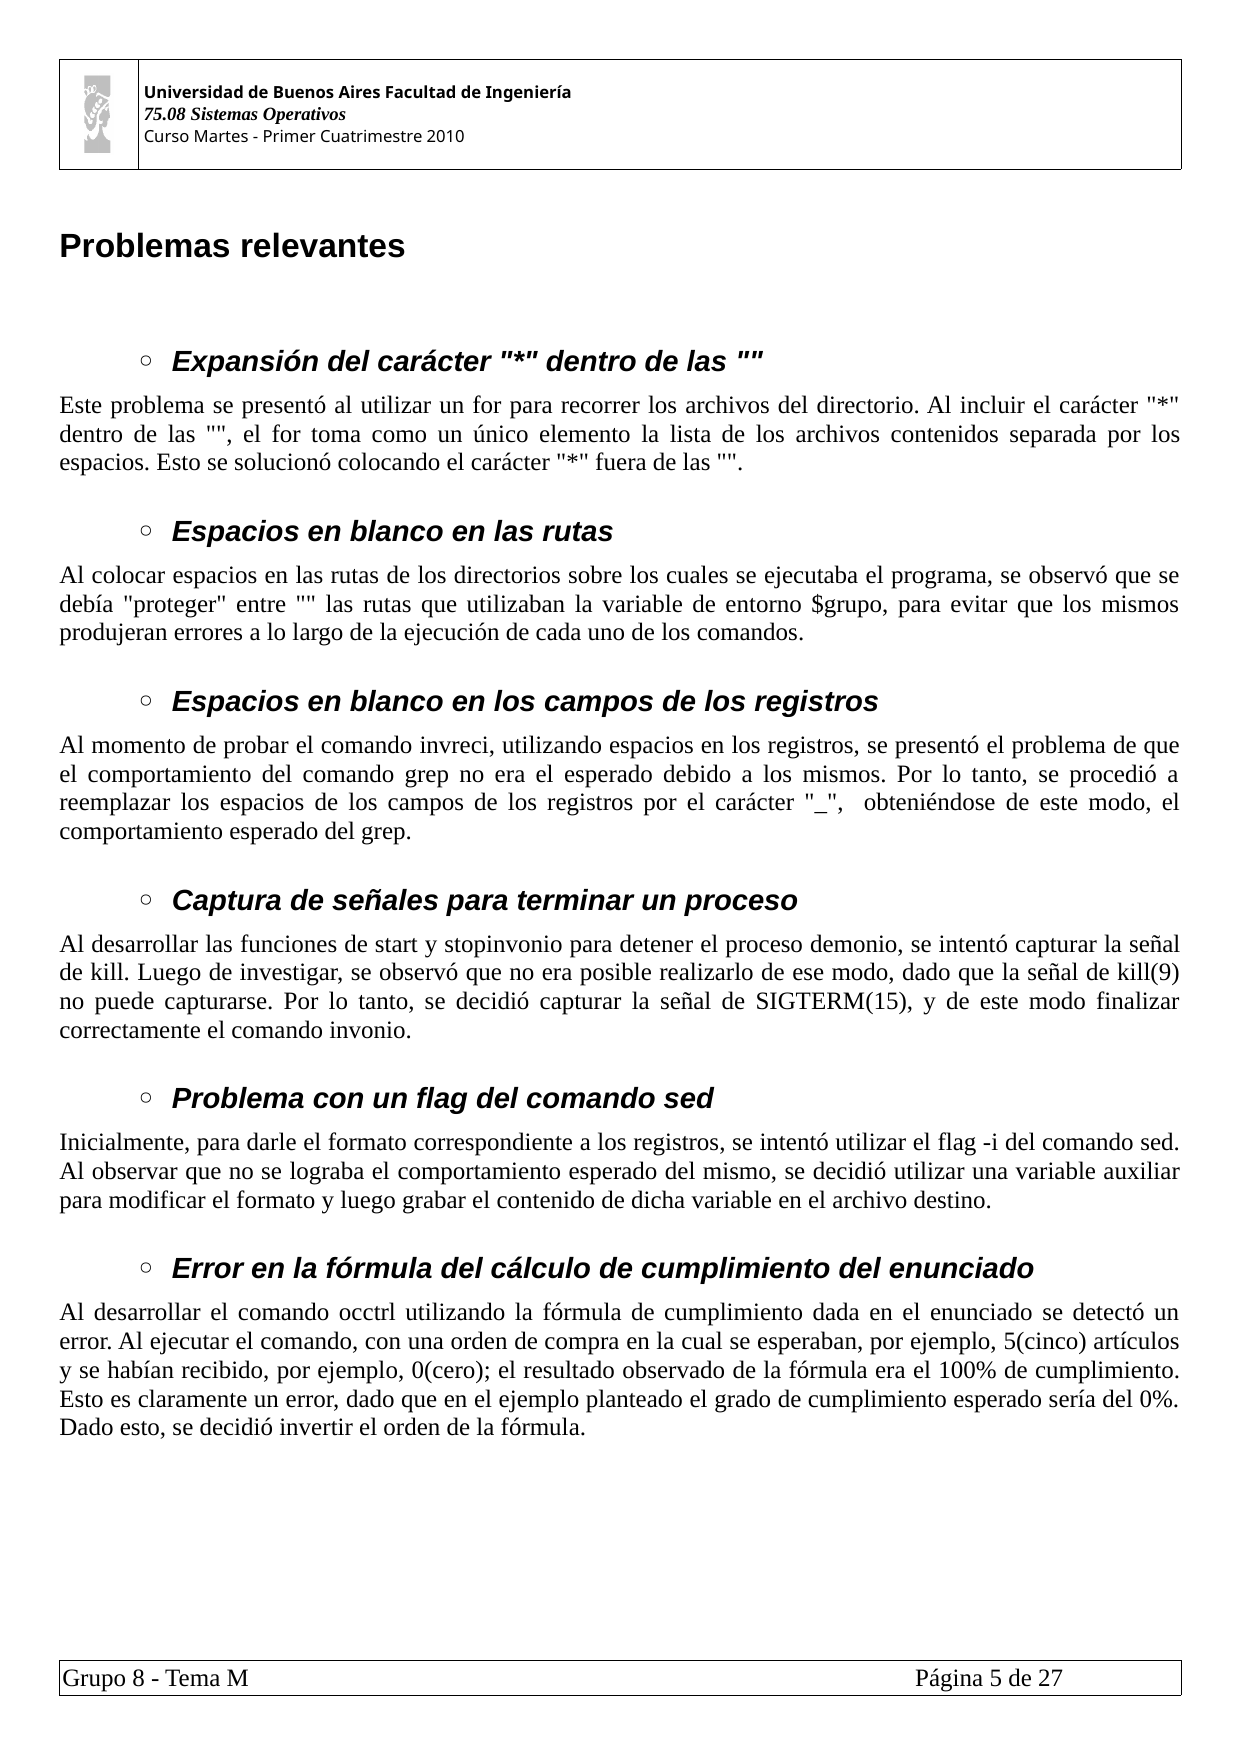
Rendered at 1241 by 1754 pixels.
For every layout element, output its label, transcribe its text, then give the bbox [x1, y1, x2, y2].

subtitle Espacios en blanco en los campos de los registros [134, 684, 1181, 717]
subtitle Espacios en blanco en las rutas [134, 514, 1181, 547]
subtitle Problema con un flag del comando sed [134, 1081, 1181, 1115]
text Al desarrollar el comando occtrl utilizando la fórmula de cumplimiento dada en el enunciado se detectó un error. Al ejecutar el comando, con una orden de compra en la cual se esperaban, por ejemplo, 5(cinco) artículos y se habían recibido, por ejemplo, 0(cero); el resultado observado de la fórmula era el 100% de cumplimiento. Esto es claramente un error, dado que en el ejemplo planteado el grado de cumplimiento esperado sería del 0%. Dado esto, se decidió invertir el orden de la fórmula. [59, 1297, 1181, 1441]
picture [83, 73, 114, 155]
subtitle Error en la fórmula del cálculo de cumplimiento del enunciado [134, 1251, 1181, 1285]
text Este problema se presentó al utilizar un for para recorrer los archivos del directorio. Al incluir el carácter "*" dentro de las "", el for toma como un único elemento la lista de los archivos contenidos separada por los espacios. Esto se solucionó colocando el carácter "*" fuera de las "". [59, 390, 1181, 476]
text Al colocar espacios en las rutas de los directorios sobre los cuales se ejecutaba el programa, se observó que se debía "proteger" entre "" las rutas que utilizaban la variable de entorno $grupo, para evitar que los mismos produjeran errores a lo largo de la ejecución de cada uno de los comandos. [59, 560, 1181, 646]
subtitle Captura de señales para terminar un proceso [134, 882, 1181, 916]
subtitle Expansión del carácter "*" dentro de las "" [134, 344, 1181, 377]
text Al desarrollar las funciones de start y stopinvonio para detener el proceso demonio, se intentó capturar la señal de kill. Luego de investigar, se observó que no era posible realizarlo de ese modo, dado que la señal de kill(9) no puede capturarse. Por lo tanto, se decidió capturar la señal de SIGTERM(15), y de este modo finalizar correctamente el comando invonio. [59, 929, 1181, 1044]
subtitle Problemas relevantes [59, 226, 1181, 265]
text Inicialmente, para darle el formato correspondiente a los registros, se intentó utilizar el flag -i del comando sed. Al observar que no se lograba el comportamiento esperado del mismo, se decidió utilizar una variable auxiliar para modificar el formato y luego grabar el contenido de dicha variable en el archivo destino. [59, 1127, 1181, 1214]
text Al momento de probar el comando invreci, utilizando espacios en los registros, se presentó el problema de que el comportamiento del comando grep no era el esperado debido a los mismos. Por lo tanto, se procedió a reemplazar los espacios de los campos de los registros por el carácter "_", obteniéndose de este modo, el comportamiento esperado del grep. [59, 730, 1181, 845]
